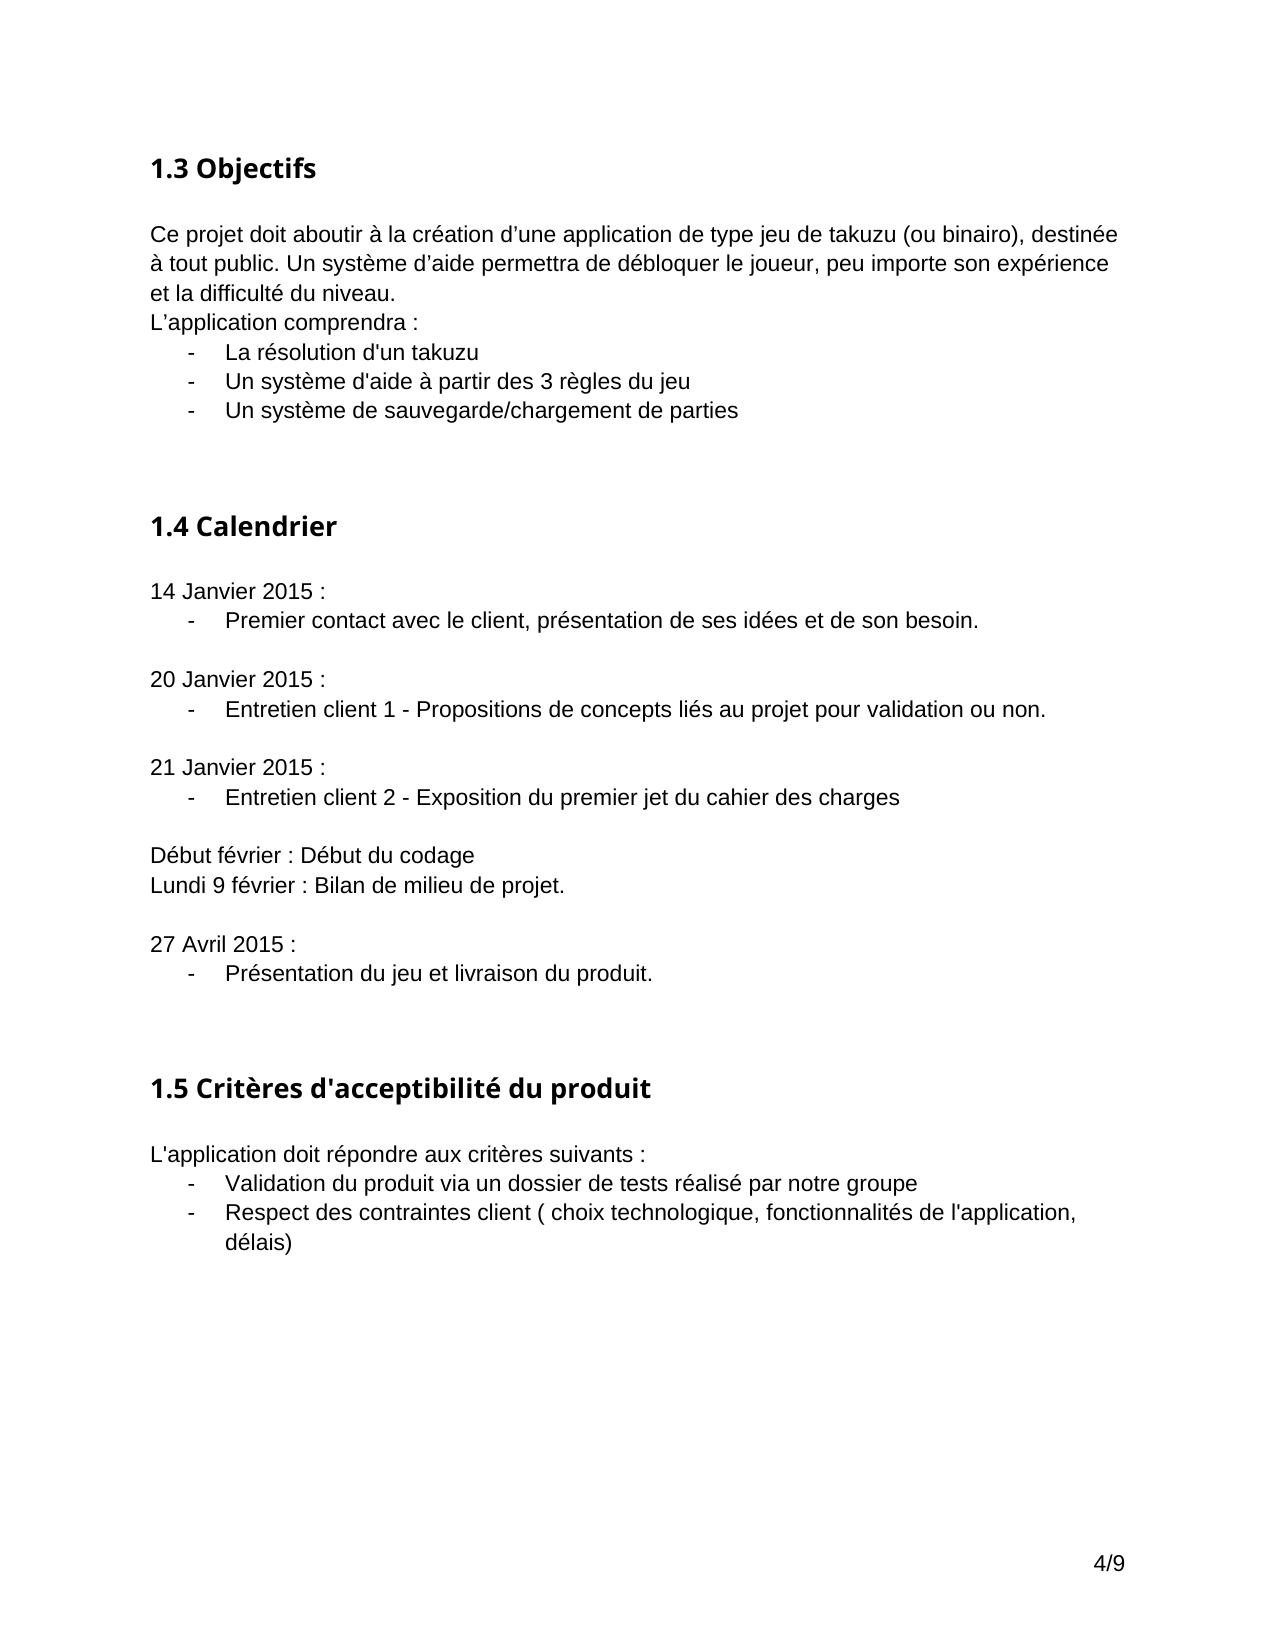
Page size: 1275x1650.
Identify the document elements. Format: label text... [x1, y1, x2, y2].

list Respect des contraintes client ( choix technologique, fonctionnalités de l'application, délais) [187, 1200, 1125, 1255]
list Présentation du jeu et livraison du produit. [187, 961, 1125, 986]
list Entretien client 1 - Propositions de concepts liés au projet pour validation ou non. [187, 696, 1125, 722]
text L’application comprendra : [150, 310, 1125, 336]
list La résolution d'un takuzu [187, 339, 1125, 365]
list Entretien client 2 - Exposition du premier jet du cahier des charges [187, 784, 1125, 810]
list Un système d'aide à partir des 3 règles du jeu [187, 369, 1125, 394]
text Début février : Début du codage [150, 843, 1125, 869]
text 21 Janvier 2015 : [150, 755, 1125, 781]
subtitle 1.3 Objectifs [150, 150, 1125, 187]
subtitle 1.5 Critères d'acceptibilité du produit [150, 1069, 1125, 1106]
list Validation du produit via un dossier de tests réalisé par notre groupe [187, 1171, 1125, 1196]
list Un système de sauvegarde/chargement de parties [187, 398, 1125, 424]
subtitle 1.4 Calendrier [150, 507, 1125, 544]
text Ce projet doit aboutir à la création d’une application de type jeu de takuzu (ou binairo), destinée à tout public. Un système d’aide permettra de débloquer le joueur, peu importe son expérience et la difficulté du niveau. [150, 222, 1125, 306]
list Premier contact avec le client, présentation de ses idées et de son besoin. [187, 608, 1125, 634]
text Lundi 9 février : Bilan de milieu de projet. [150, 872, 1125, 898]
text 14 Janvier 2015 : [150, 579, 1125, 604]
text 20 Janvier 2015 : [150, 667, 1125, 692]
text 27 Avril 2015 : [150, 931, 1125, 957]
text L'application doit répondre aux critères suivants : [150, 1141, 1125, 1167]
